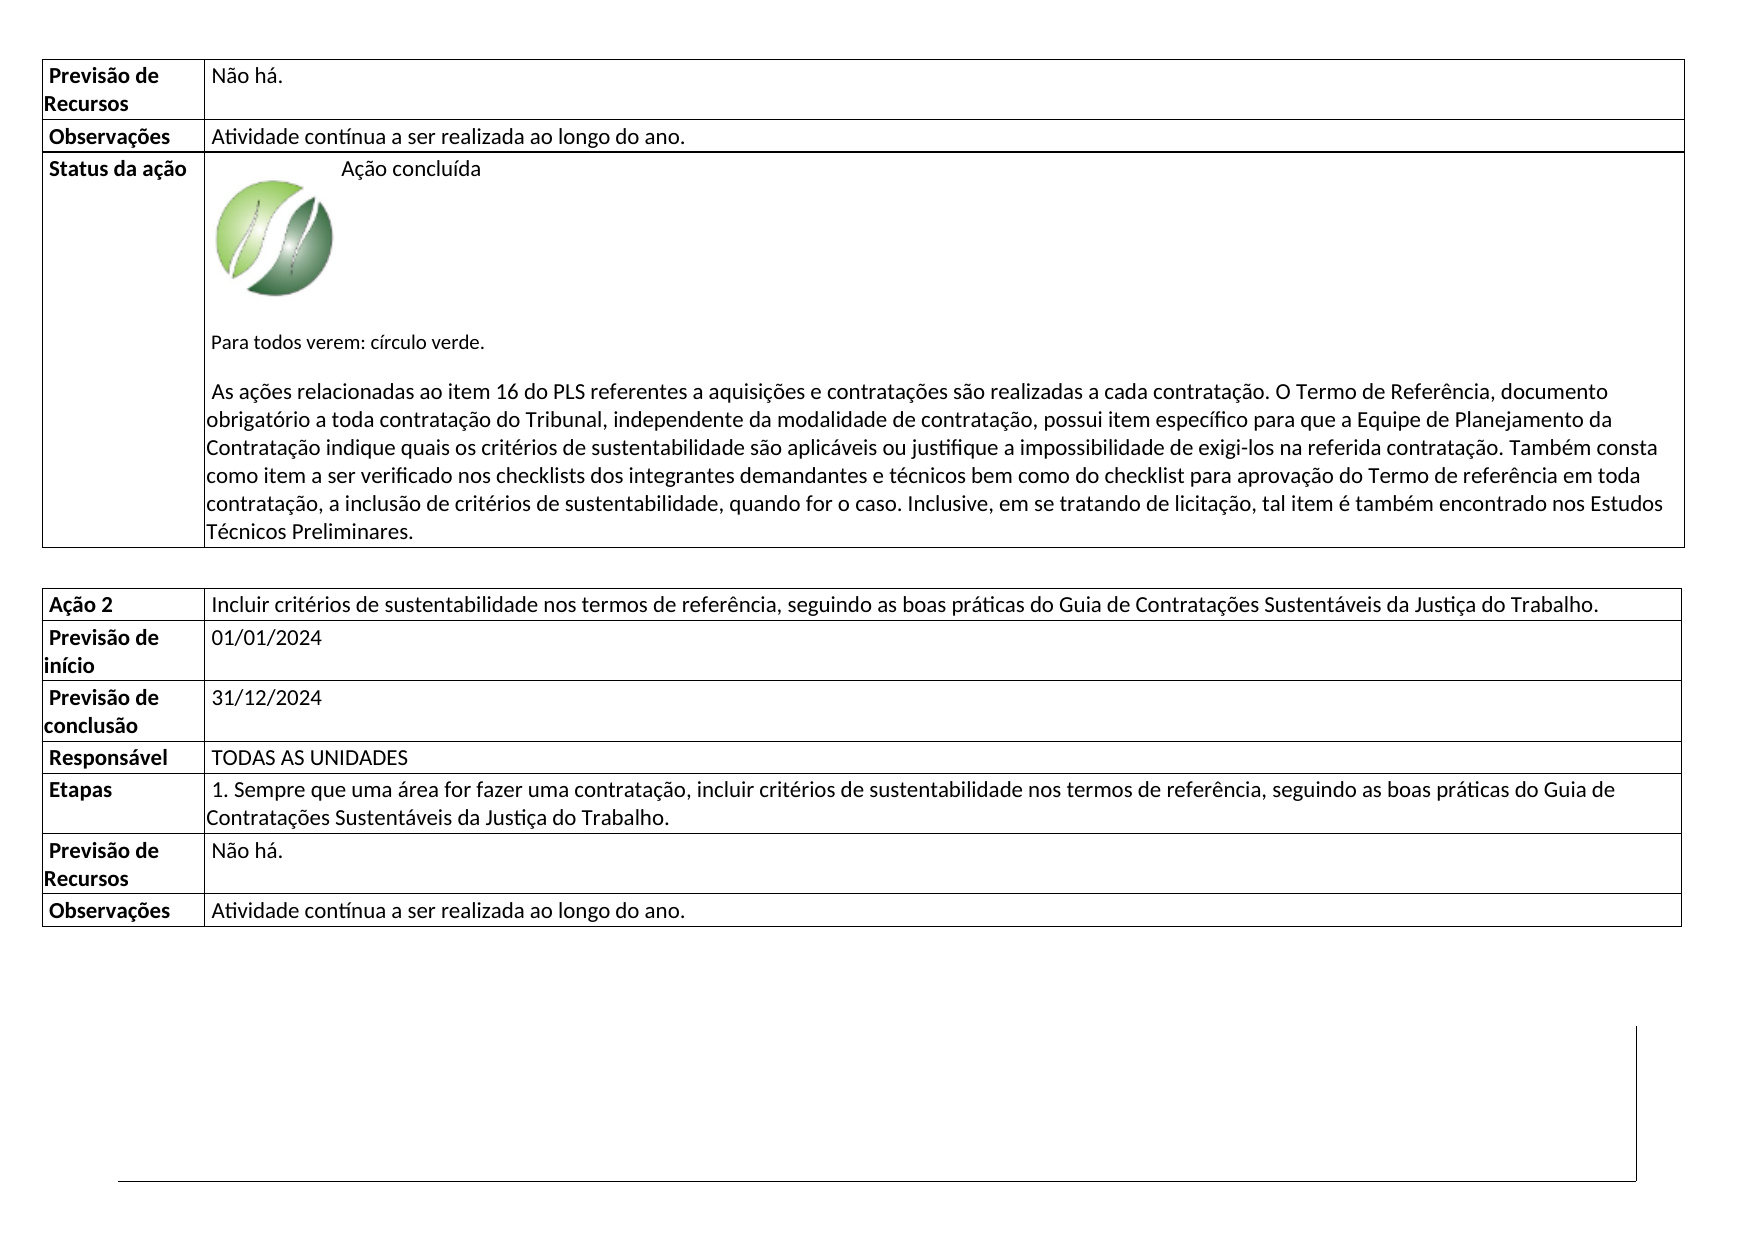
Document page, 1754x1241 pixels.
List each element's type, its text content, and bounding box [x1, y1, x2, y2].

table_cell Atividade contínua a ser realizada ao longo do ano. [205, 120, 1684, 151]
table_cell Ação concluída Para todos verem: círculo verde. As ações relacionadas ao item 16 do PLS referentes a aquisições e contratações são realizadas a cada contratação. O Termo de Referência, documento obrigatório a toda contratação do Tribunal, independente da modalidade de contratação, possui item específico para que a Equipe de Planejamento da Contratação indique quais os critérios de sustentabilidade são aplicáveis ou justifique a impossibilidade de exigi-los na referida contratação. Também consta como item a ser verificado nos checklists dos integrantes demandantes e técnicos bem como do checklist para aprovação do Termo de referência em toda contratação, a inclusão de critérios de sustentabilidade, quando for o caso. Inclusive, em se tratando de licitação, tal item é também encontrado nos Estudos Técnicos Preliminares. [205, 153, 1684, 547]
table_cell TODAS AS UNIDADES [205, 742, 1681, 773]
table_cell Observações [43, 894, 204, 926]
table_cell Não há. [205, 834, 1681, 893]
table_cell 01/01/2024 [205, 621, 1681, 680]
table_header Ação 2 [43, 589, 204, 620]
table_cell 31/12/2024 [205, 681, 1681, 741]
table_cell Previsão de Recursos [43, 834, 204, 893]
table_cell Status da ação [43, 153, 204, 547]
table_cell Previsão de Recursos [43, 60, 204, 119]
table_cell Observações [43, 120, 204, 151]
table_cell Previsão de conclusão [43, 681, 204, 741]
table_cell 1. Sempre que uma área for fazer uma contratação, incluir critérios de sustentabilidade nos termos de referência, seguindo as boas práticas do Guia de Contratações Sustentáveis da Justiça do Trabalho. [205, 774, 1681, 833]
table_cell Etapas [43, 774, 204, 833]
table_header Incluir critérios de sustentabilidade nos termos de referência, seguindo as boas práticas do Guia de Contratações Sustentáveis da Justiça do Trabalho. [205, 589, 1681, 620]
table_cell Previsão de início [43, 621, 204, 680]
table_cell Responsável [43, 742, 204, 773]
table_cell Não há. [205, 60, 1684, 119]
table_cell Atividade contínua a ser realizada ao longo do ano. [205, 894, 1681, 926]
